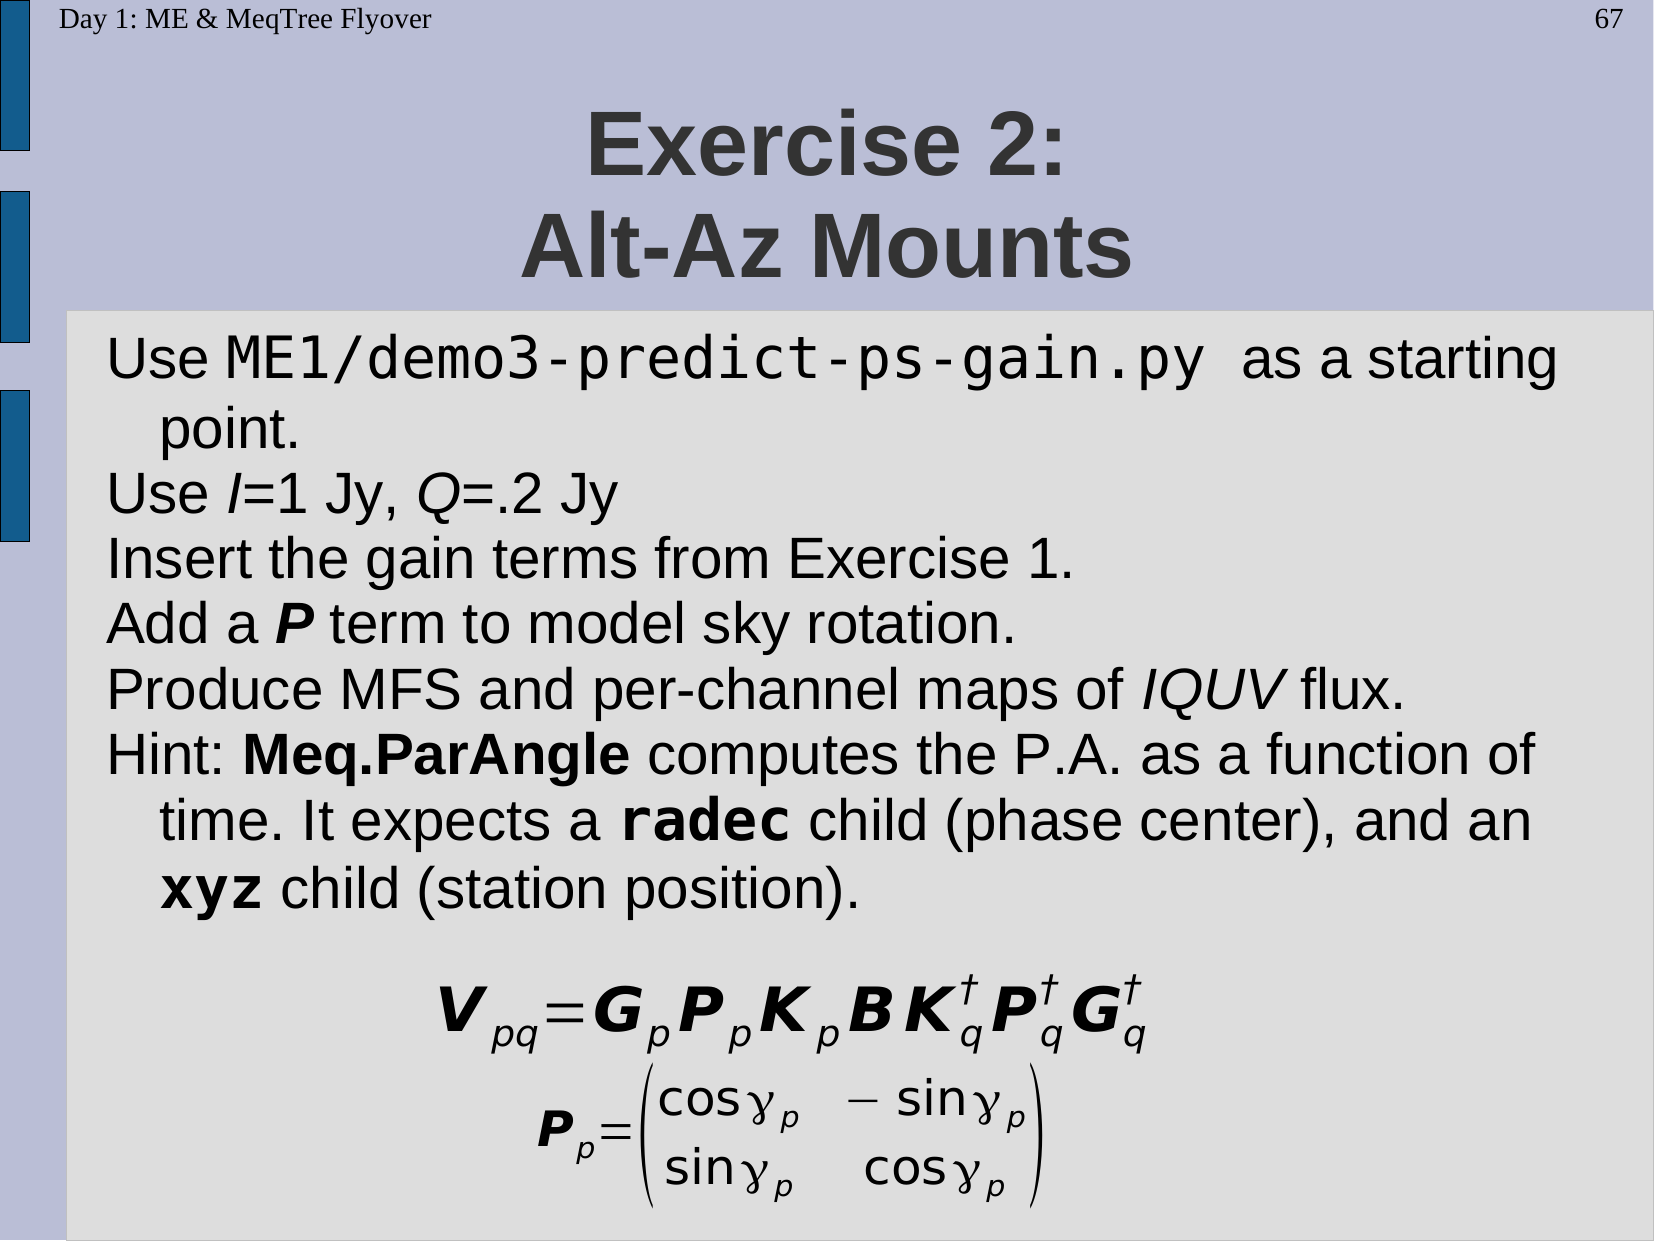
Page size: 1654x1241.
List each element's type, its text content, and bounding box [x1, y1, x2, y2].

chart [428, 967, 1152, 1211]
title Exercise 2: Alt-Az Mounts [121, 87, 1534, 302]
list Use ME1/demo3-predict-ps-gain.py as a starting point. Use I=1 Jy, Q=.2 Jy Insert the gain terms from Exercise 1. Add a P term to model sky rotation. Produce MFS and per-channel maps of IQUV flux. Hint: Meq.ParAngle computes the P.A. as a function of time. It expects a radec child (phase center), and an xyz child (station position). [88, 324, 1595, 935]
